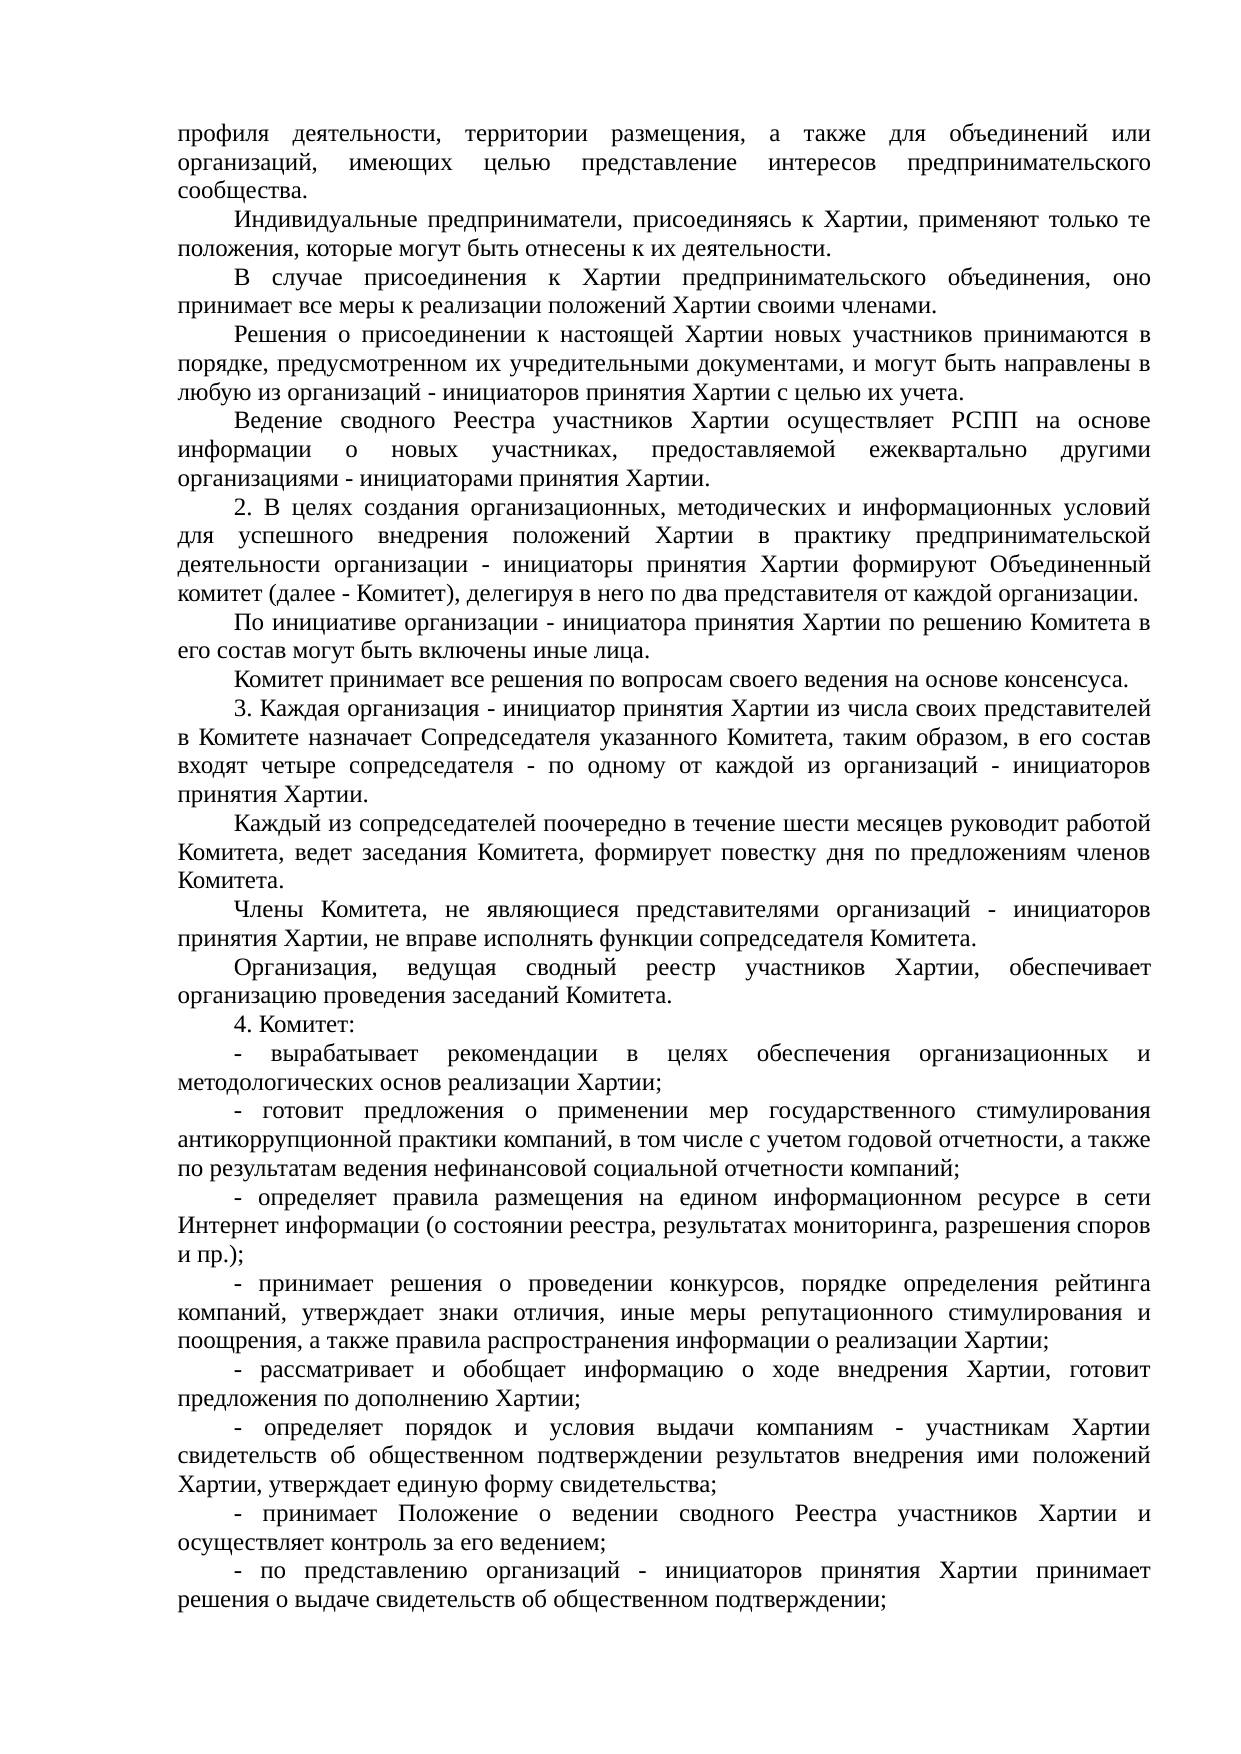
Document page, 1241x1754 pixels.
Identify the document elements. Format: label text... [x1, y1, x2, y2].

text Каждый из сопредседателей поочередно в течение шести месяцев руководит работой Комитета, ведет заседания Комитета, формирует повестку дня по предложениям членов Комитета. [177, 808, 1152, 894]
text По инициативе организации - инициатора принятия Хартии по решению Комитета в его состав могут быть включены иные лица. [177, 607, 1152, 664]
text Ведение сводного Реестра участников Хартии осуществляет РСПП на основе информации о новых участниках, предоставляемой ежеквартально другими организациями - инициаторами принятия Хартии. [177, 406, 1152, 492]
text - определяет правила размещения на едином информационном ресурсе в сети Интернет информации (о состоянии реестра, результатах мониторинга, разрешения споров и пр.); [177, 1182, 1152, 1268]
text В случае присоединения к Хартии предпринимательского объединения, оно принимает все меры к реализации положений Хартии своими членами. [177, 262, 1152, 319]
text Организация, ведущая сводный реестр участников Хартии, обеспечивает организацию проведения заседаний Комитета. [177, 952, 1152, 1009]
text 4. Комитет: [177, 1009, 1152, 1038]
text 2. В целях создания организационных, методических и информационных условий для успешного внедрения положений Хартии в практику предпринимательской деятельности организации - инициаторы принятия Хартии формируют Объединенный комитет (далее - Комитет), делегируя в него по два представителя от каждой организации. [177, 492, 1152, 607]
text - принимает решения о проведении конкурсов, порядке определения рейтинга компаний, утверждает знаки отличия, иные меры репутационного стимулирования и поощрения, а также правила распространения информации о реализации Хартии; [177, 1268, 1152, 1354]
text - принимает Положение о ведении сводного Реестра участников Хартии и осуществляет контроль за его ведением; [177, 1498, 1152, 1556]
text Члены Комитета, не являющиеся представителями организаций - инициаторов принятия Хартии, не вправе исполнять функции сопредседателя Комитета. [177, 894, 1152, 952]
text 3. Каждая организация - инициатор принятия Хартии из числа своих представителей в Комитете назначает Сопредседателя указанного Комитета, таким образом, в его состав входят четыре сопредседателя - по одному от каждой из организаций - инициаторов принятия Хартии. [177, 693, 1152, 808]
text - рассматривает и обобщает информацию о ходе внедрения Хартии, готовит предложения по дополнению Хартии; [177, 1354, 1152, 1412]
text Комитет принимает все решения по вопросам своего ведения на основе консенсуса. [177, 664, 1152, 693]
text - готовит предложения о применении мер государственного стимулирования антикоррупционной практики компаний, в том числе с учетом годовой отчетности, а также по результатам ведения нефинансовой социальной отчетности компаний; [177, 1096, 1152, 1182]
text Решения о присоединении к настоящей Хартии новых участников принимаются в порядке, предусмотренном их учредительными документами, и могут быть направлены в любую из организаций - инициаторов принятия Хартии с целью их учета. [177, 319, 1152, 406]
text - вырабатывает рекомендации в целях обеспечения организационных и методологических основ реализации Хартии; [177, 1038, 1152, 1096]
text Индивидуальные предприниматели, присоединяясь к Хартии, применяют только те положения, которые могут быть отнесены к их деятельности. [177, 204, 1152, 262]
text - по представлению организаций - инициаторов принятия Хартии принимает решения о выдаче свидетельств об общественном подтверждении; [177, 1556, 1152, 1613]
text - определяет порядок и условия выдачи компаниям - участникам Хартии свидетельств об общественном подтверждении результатов внедрения ими положений Хартии, утверждает единую форму свидетельства; [177, 1412, 1152, 1498]
text профиля деятельности, территории размещения, а также для объединений или организаций, имеющих целью представление интересов предпринимательского сообщества. [177, 118, 1152, 204]
